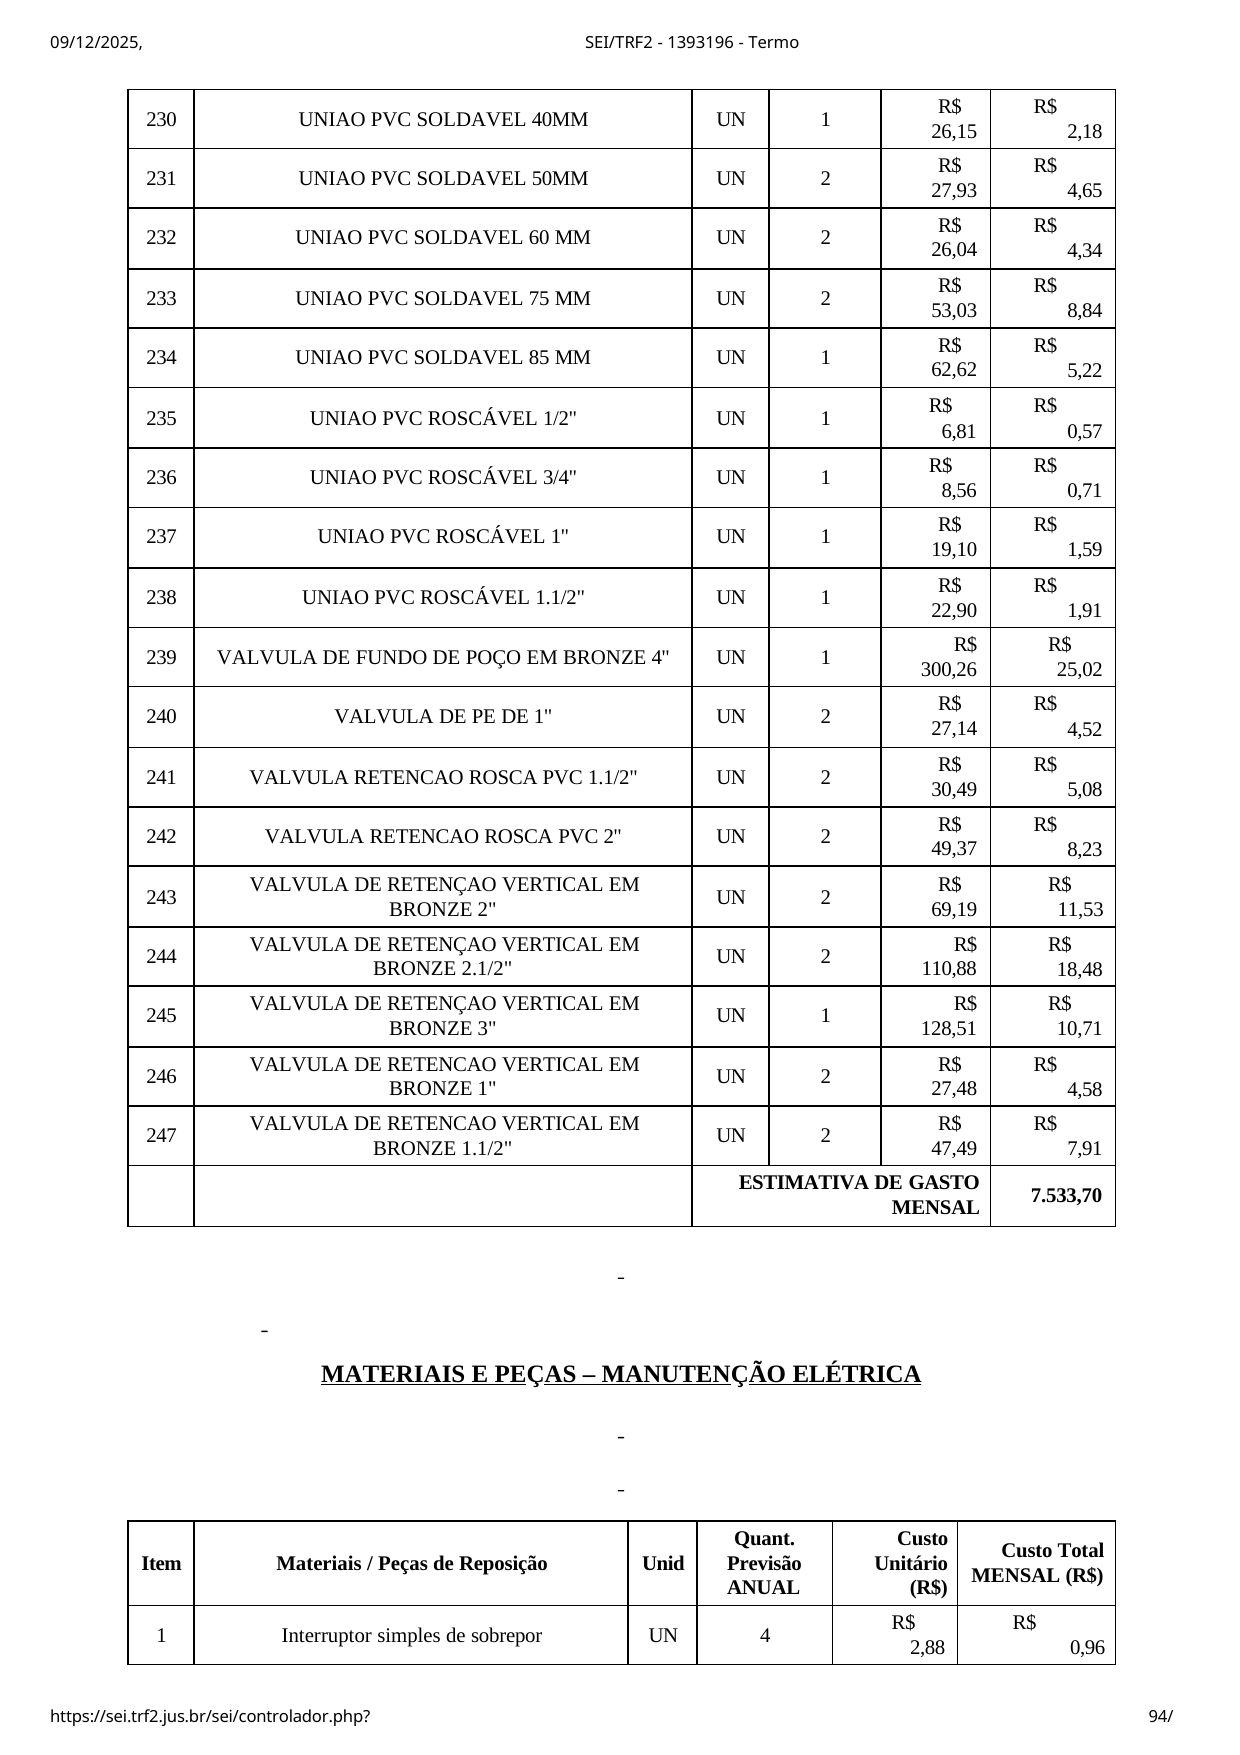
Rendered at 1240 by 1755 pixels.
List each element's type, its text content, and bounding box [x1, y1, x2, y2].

table_cell R$ 1,59 [991, 508, 1115, 567]
table_header Materiais / Peças de Reposição [195, 1522, 627, 1604]
table_cell 1 [770, 329, 880, 386]
table_cell R$ 8,23 [991, 808, 1115, 865]
table_cell R$ 22,90 [882, 569, 990, 627]
table_cell R$ 27,14 [882, 687, 990, 747]
table_cell R$ 27,48 [882, 1048, 990, 1105]
table_cell R$ 69,19 [882, 867, 990, 926]
table_header Custo Unitário (R$) [833, 1522, 957, 1604]
table_cell UN [693, 569, 768, 627]
table_cell 2 [770, 1048, 880, 1105]
table_cell UNIAO PVC SOLDAVEL 60 MM [195, 209, 691, 268]
table_cell R$ 19,10 [882, 508, 990, 567]
table_cell UN [693, 1048, 768, 1105]
table_header UNIAO PVC SOLDAVEL 40MM [195, 90, 691, 148]
table_cell VALVULA DE RETENÇAO VERTICAL EM BRONZE 2.1/2" [195, 928, 691, 985]
table_cell 246 [129, 1048, 193, 1105]
table_cell 235 [129, 388, 193, 447]
table_cell UNIAO PVC ROSCÁVEL 1.1/2" [195, 569, 691, 627]
table_cell R$ 53,03 [882, 270, 990, 327]
table_cell R$ 30,49 [882, 748, 990, 806]
table_cell 2 [770, 867, 880, 926]
table_cell 237 [129, 508, 193, 567]
table_cell UN [693, 270, 768, 327]
table_cell VALVULA DE RETENÇAO VERTICAL EM BRONZE 3" [195, 987, 691, 1046]
table_cell R$ 25,02 [991, 628, 1115, 686]
table_header R$ 2,18 [991, 90, 1115, 148]
table_header Quant. Previsão ANUAL [698, 1522, 832, 1604]
table_cell 7.533,70 [991, 1166, 1115, 1226]
table_cell UN [693, 449, 768, 506]
table_cell 234 [129, 329, 193, 386]
table_header Item [129, 1522, 193, 1604]
table_cell VALVULA RETENCAO ROSCA PVC 1.1/2" [195, 748, 691, 806]
table_cell 232 [129, 209, 193, 268]
table_cell R$ 62,62 [882, 329, 990, 386]
table_cell VALVULA DE FUNDO DE POÇO EM BRONZE 4" [195, 628, 691, 686]
table_cell UNIAO PVC SOLDAVEL 50MM [195, 149, 691, 207]
table_cell VALVULA DE RETENCAO VERTICAL EM BRONZE 1.1/2" [195, 1107, 691, 1165]
table_cell UN [693, 329, 768, 386]
table_cell R$ 2,88 [833, 1606, 957, 1664]
table_cell UN [693, 209, 768, 268]
table_header Custo Total MENSAL (R$) [958, 1522, 1115, 1604]
table_cell R$ 1,91 [991, 569, 1115, 627]
table_cell 2 [770, 928, 880, 985]
table_cell VALVULA RETENCAO ROSCA PVC 2" [195, 808, 691, 865]
table_cell R$ 4,58 [991, 1048, 1115, 1105]
table_cell 238 [129, 569, 193, 627]
table_cell R$ 128,51 [882, 987, 990, 1046]
table_cell R$ 6,81 [882, 388, 990, 447]
table_cell UNIAO PVC ROSCÁVEL 1" [195, 508, 691, 567]
table_cell R$ 8,84 [991, 270, 1115, 327]
table_cell UN [693, 508, 768, 567]
table_header UN [693, 90, 768, 148]
table_cell R$ 26,04 [882, 209, 990, 268]
table_cell R$ 7,91 [991, 1107, 1115, 1165]
table_cell R$ 27,93 [882, 149, 990, 207]
table_cell 240 [129, 687, 193, 747]
table_cell 236 [129, 449, 193, 506]
table_cell R$ 0,57 [991, 388, 1115, 447]
table_cell UNIAO PVC ROSCÁVEL 1/2" [195, 388, 691, 447]
table_cell UNIAO PVC SOLDAVEL 85 MM [195, 329, 691, 386]
table_cell 2 [770, 149, 880, 207]
table_cell R$ 4,52 [991, 687, 1115, 747]
table_cell R$ 18,48 [991, 928, 1115, 985]
table_cell 1 [770, 388, 880, 447]
table_cell 1 [770, 449, 880, 506]
table_cell R$ 5,08 [991, 748, 1115, 806]
table_cell 1 [770, 628, 880, 686]
table_cell UN [629, 1606, 696, 1664]
table_cell UN [693, 867, 768, 926]
table_cell 2 [770, 748, 880, 806]
table_cell UN [693, 149, 768, 207]
table_cell VALVULA DE RETENCAO VERTICAL EM BRONZE 1" [195, 1048, 691, 1105]
table_cell UN [693, 388, 768, 447]
table_cell 241 [129, 748, 193, 806]
table_cell 245 [129, 987, 193, 1046]
table_cell 247 [129, 1107, 193, 1165]
table_cell VALVULA DE RETENÇAO VERTICAL EM BRONZE 2" [195, 867, 691, 926]
table_cell 243 [129, 867, 193, 926]
table_cell UN [693, 628, 768, 686]
table_cell 2 [770, 270, 880, 327]
table_cell R$ 49,37 [882, 808, 990, 865]
table_cell 4 [698, 1606, 832, 1664]
table_cell 1 [770, 569, 880, 627]
table_cell [195, 1166, 691, 1226]
table_header 230 [129, 90, 193, 148]
table_cell UN [693, 1107, 768, 1165]
text MATERIAIS E PEÇAS – MANUTENÇÃO ELÉTRICA [199, 1359, 1043, 1388]
table_cell R$ 10,71 [991, 987, 1115, 1046]
table_cell R$ 47,49 [882, 1107, 990, 1165]
table_cell 231 [129, 149, 193, 207]
table_header Unid [629, 1522, 696, 1604]
table_cell UNIAO PVC SOLDAVEL 75 MM [195, 270, 691, 327]
table_cell 2 [770, 808, 880, 865]
table_cell R$ 5,22 [991, 329, 1115, 386]
table_cell R$ 8,56 [882, 449, 990, 506]
table_cell 1 [770, 508, 880, 567]
table_cell UNIAO PVC ROSCÁVEL 3/4" [195, 449, 691, 506]
table_cell R$ 0,71 [991, 449, 1115, 506]
table_cell 233 [129, 270, 193, 327]
table_cell 1 [770, 987, 880, 1046]
table_header R$ 26,15 [882, 90, 990, 148]
table_cell 2 [770, 687, 880, 747]
table_cell 2 [770, 1107, 880, 1165]
table_cell R$ 110,88 [882, 928, 990, 985]
table_cell [129, 1166, 193, 1226]
table_cell 2 [770, 209, 880, 268]
table_header 1 [770, 90, 880, 148]
table_cell R$ 0,96 [958, 1606, 1115, 1664]
table_cell ESTIMATIVA DE GASTO MENSAL [693, 1166, 990, 1226]
table_cell UN [693, 928, 768, 985]
table_cell UN [693, 808, 768, 865]
table_cell UN [693, 687, 768, 747]
table_cell R$ 4,34 [991, 209, 1115, 268]
table_cell 1 [129, 1606, 193, 1664]
table_cell R$ 11,53 [991, 867, 1115, 926]
table_cell 242 [129, 808, 193, 865]
table_cell Interruptor simples de sobrepor [195, 1606, 627, 1664]
table_cell 239 [129, 628, 193, 686]
table_cell 244 [129, 928, 193, 985]
table_cell UN [693, 987, 768, 1046]
table_cell VALVULA DE PE DE 1" [195, 687, 691, 747]
table_cell UN [693, 748, 768, 806]
table_cell R$ 4,65 [991, 149, 1115, 207]
table_cell R$ 300,26 [882, 628, 990, 686]
